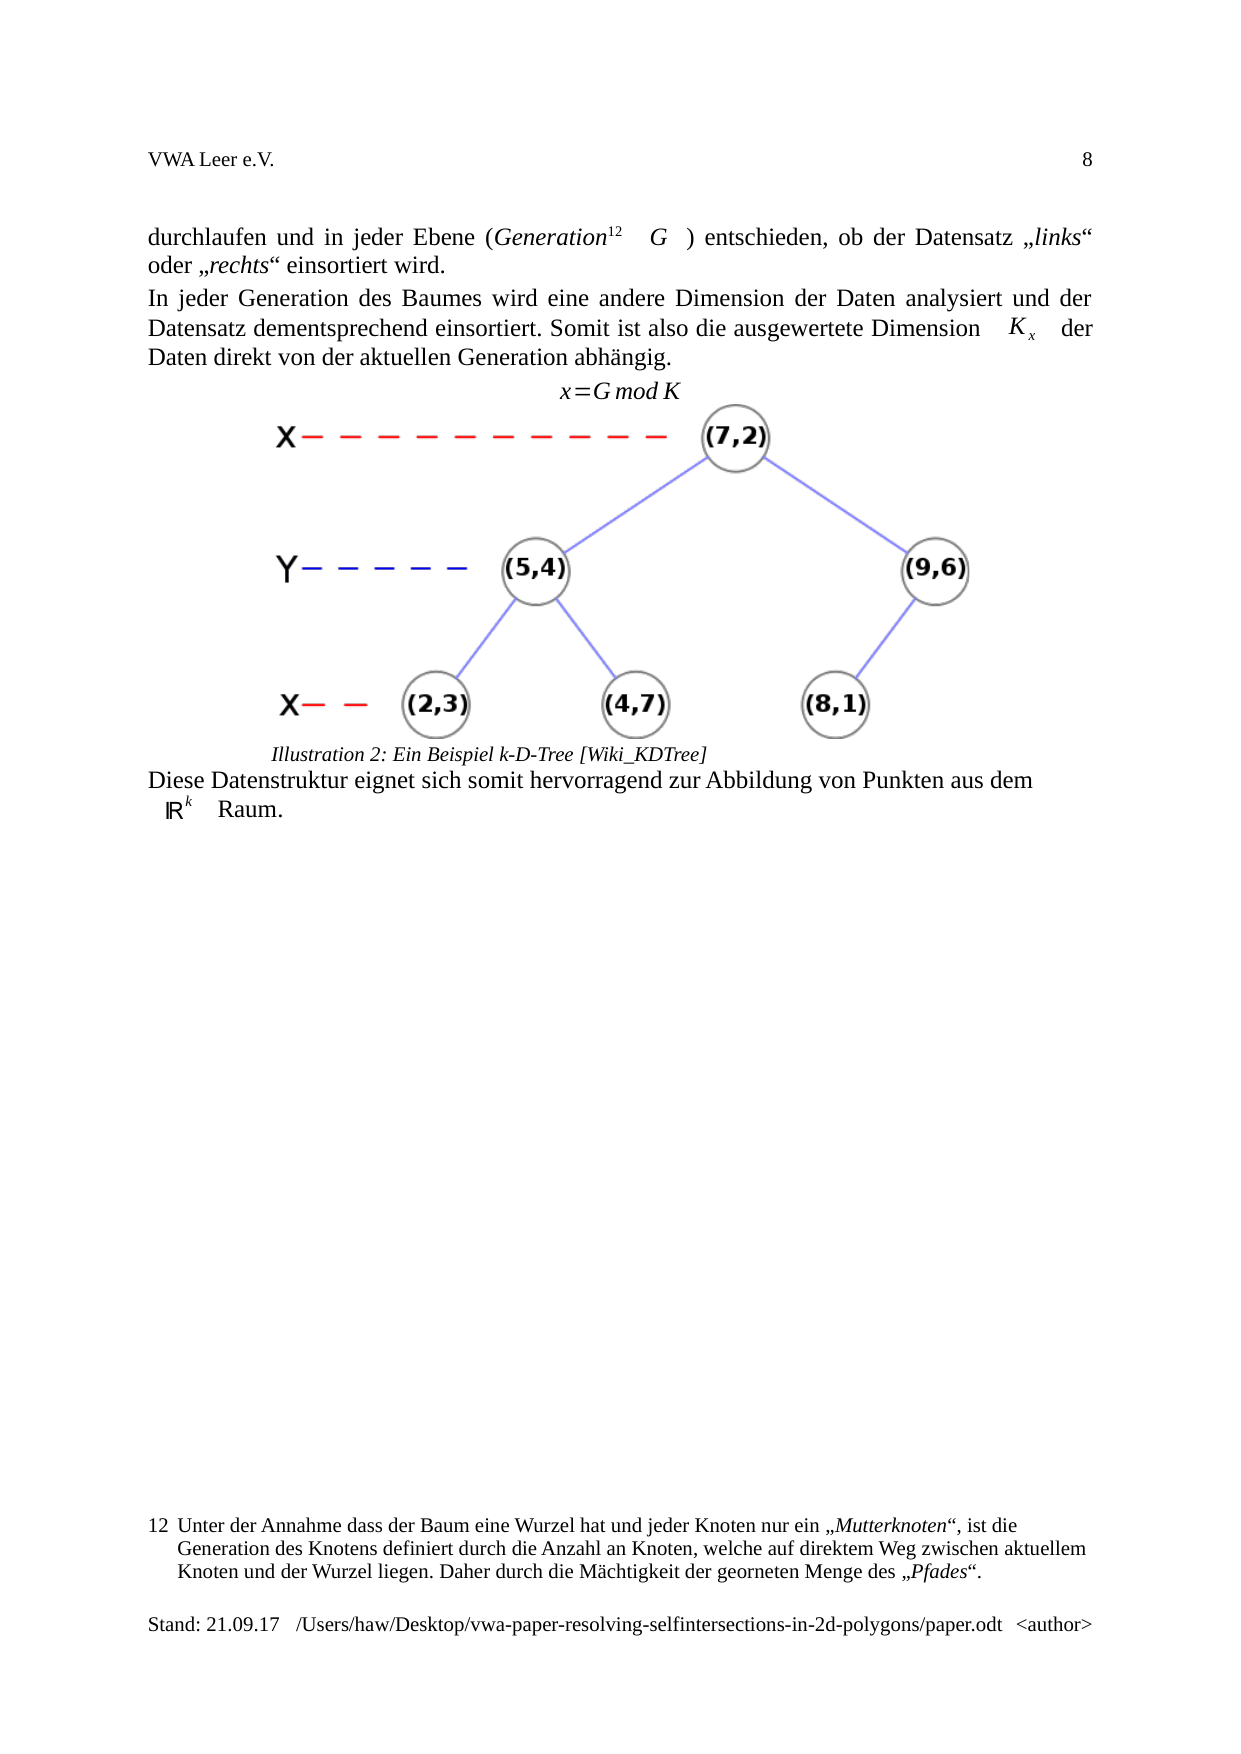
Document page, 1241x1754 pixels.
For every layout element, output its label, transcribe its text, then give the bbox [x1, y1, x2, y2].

text Unter der Annahme dass der Baum eine Wurzel hat und jeder Knoten nur ein „Mutterknoten“, ist die Generation des Knotens definiert durch die Anzahl an Knoten, welche auf direktem Weg zwischen aktuellem Knoten und der Wurzel liegen. Daher durch die Mächtigkeit der georneten Menge des „Pfades“. [148, 1514, 1093, 1583]
text durchlaufen und in jeder Ebene (Generation ) entschieden, ob der Datensatz „links“ oder „rechts“ einsortiert wird. [148, 223, 1093, 278]
text In jeder Generation des Baumes wird eine andere Dimension der Daten analysiert und der Datensatz dementsprechend einsortiert. Somit ist also die ausgewertete Dimension der Daten direkt von der aktuellen Generation abhängig. [148, 284, 1093, 371]
text Illustration 2: Ein Beispiel k-D-Tree [Wiki_KDTree] [271, 739, 969, 766]
picture [271, 404, 970, 739]
text Diese Datenstruktur eignet sich somit hervorragend zur Abbildung von Punkten aus dem Raum. [148, 739, 1093, 825]
